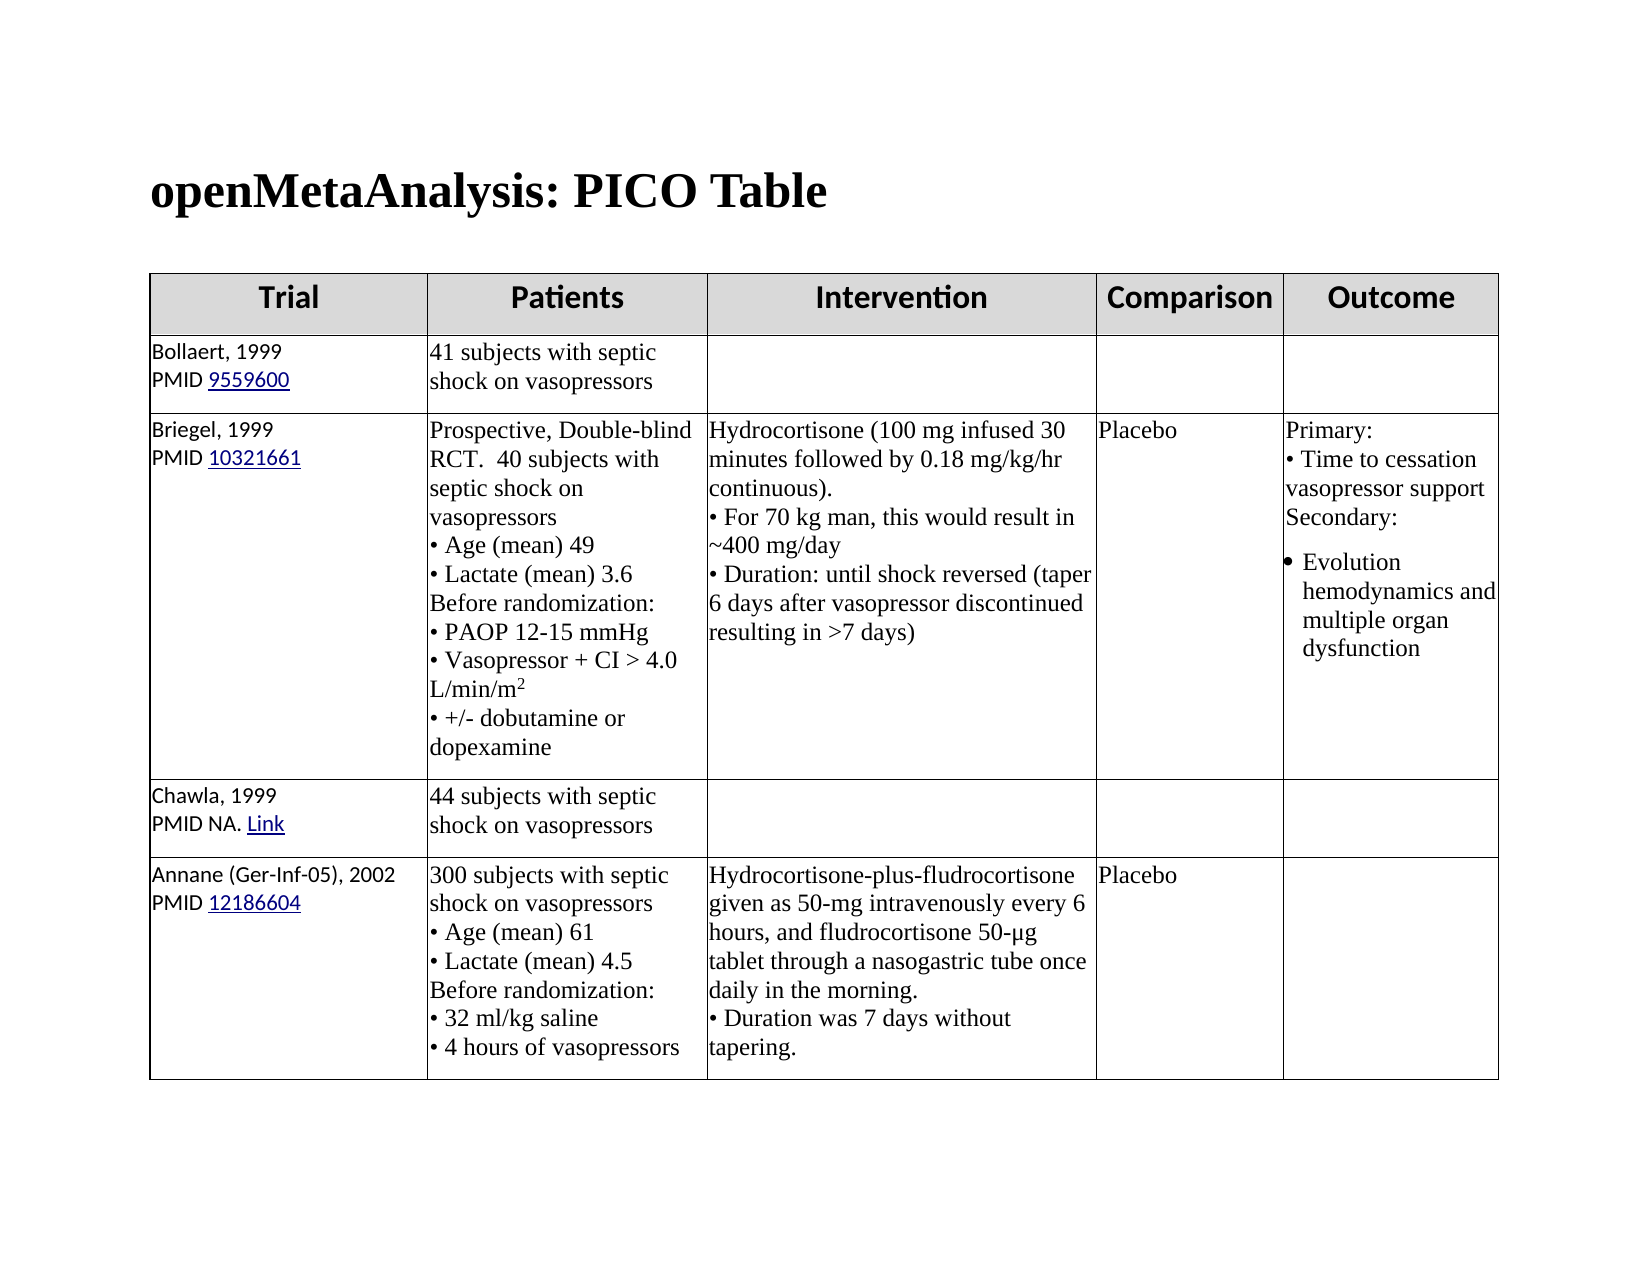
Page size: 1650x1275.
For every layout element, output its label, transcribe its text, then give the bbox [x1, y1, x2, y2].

table_cell Placebo [1097, 414, 1283, 779]
table_cell [708, 336, 1096, 413]
table_cell Prospective, Double-blind RCT. 40 subjects with septic shock on vasopressors • Age (mean) 49 • Lactate (mean) 3.6 Before randomization: • PAOP 12-15 mmHg • Vasopressor + CI > 4.0 L/min/m2 • +/- dobutamine or dopexamine [428, 414, 707, 779]
table_cell [1097, 780, 1283, 857]
table_cell Primary: • Time to cessation vasopressor support Secondary: Evolution hemodynamics and multiple organ dysfunction [1284, 414, 1498, 779]
table_cell [708, 780, 1096, 857]
table_cell Chawla, 1999 PMID NA. Link [151, 780, 427, 857]
table_cell 41 subjects with septic shock on vasopressors [428, 336, 707, 413]
table_cell [1284, 336, 1498, 413]
table_cell Placebo [1097, 858, 1283, 1079]
table_cell Annane (Ger-Inf-05), 2002 PMID 12186604 [151, 858, 427, 1079]
table_cell Bollaert, 1999 PMID 9559600 [151, 336, 427, 413]
table_cell [1284, 780, 1498, 857]
table_cell 300 subjects with septic shock on vasopressors • Age (mean) 61 • Lactate (mean) 4.5 Before randomization: • 32 ml/kg saline • 4 hours of vasopressors [428, 858, 707, 1079]
table_header Intervention [708, 274, 1096, 334]
table_cell Briegel, 1999 PMID 10321661 [151, 414, 427, 779]
table_cell Hydrocortisone (100 mg infused 30 minutes followed by 0.18 mg/kg/hr continuous). • For 70 kg man, this would result in ~400 mg/day • Duration: until shock reversed (taper 6 days after vasopressor discontinued resulting in >7 days) [708, 414, 1096, 779]
table_cell 44 subjects with septic shock on vasopressors [428, 780, 707, 857]
table_cell [1284, 858, 1498, 1079]
table_header Comparison [1097, 274, 1283, 334]
table_cell [1097, 336, 1283, 413]
table_header Outcome [1284, 274, 1498, 334]
table_header Patients [428, 274, 707, 334]
table_header Trial [151, 274, 427, 334]
text openMetaAnalysis: PICO Table [150, 160, 1500, 218]
table_cell Hydrocortisone-plus-fludrocortisone given as 50-mg intravenously every 6 hours, and fludrocortisone 50-μg tablet through a nasogastric tube once daily in the morning. • Duration was 7 days without tapering. [708, 858, 1096, 1079]
